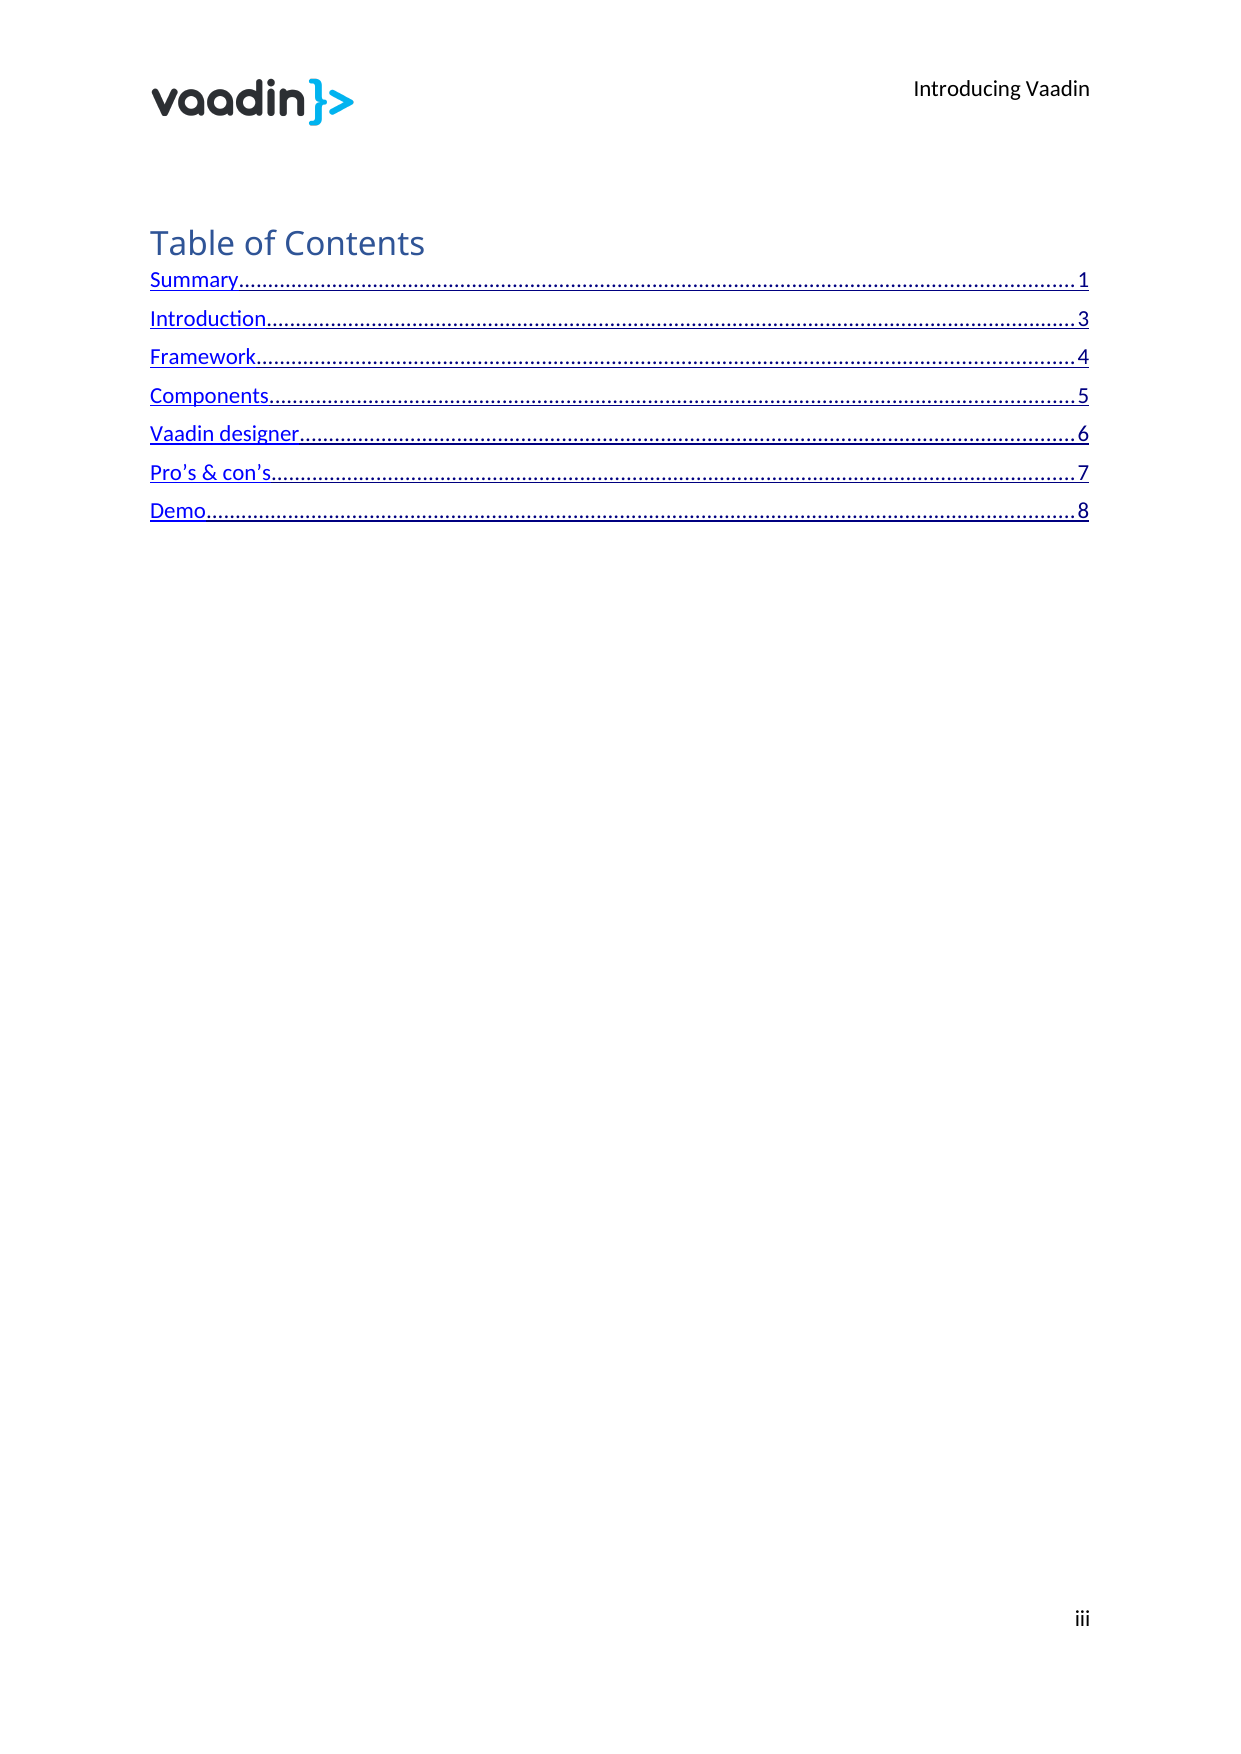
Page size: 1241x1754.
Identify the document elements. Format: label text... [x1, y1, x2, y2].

text Demo 8 [150, 496, 1090, 524]
text Introduction 3 [150, 304, 1090, 332]
subtitle Table of Contents [150, 220, 1090, 265]
text Components 5 [150, 381, 1090, 409]
text Framework 4 [150, 342, 1090, 370]
text Summary 1 [150, 266, 1090, 293]
text Vaadin designer 6 [150, 419, 1090, 447]
text Pro’s & con’s 7 [150, 458, 1090, 486]
